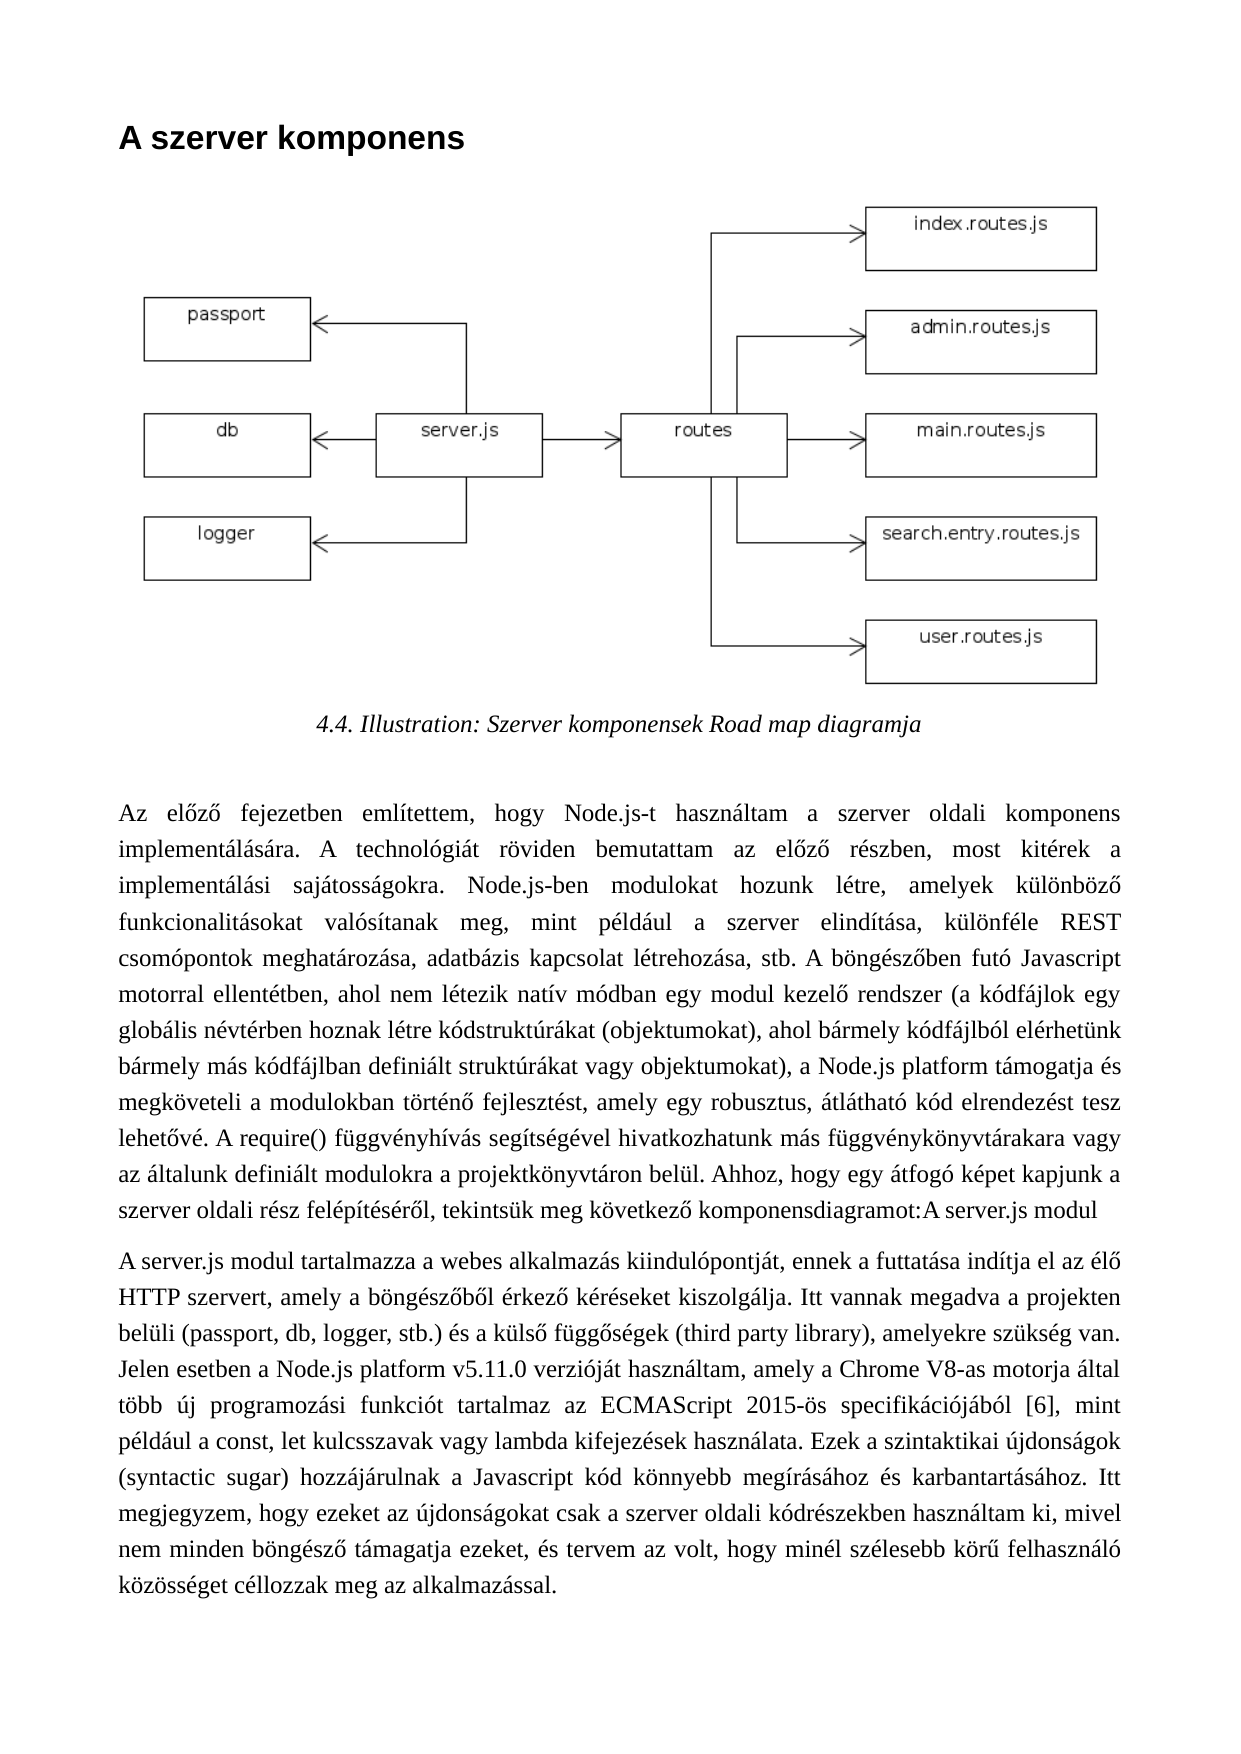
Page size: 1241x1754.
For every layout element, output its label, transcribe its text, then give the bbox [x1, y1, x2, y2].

text A server.js modul tartalmazza a webes alkalmazás kiindulópontját, ennek a futtatása indítja el az élő HTTP szervert, amely a böngészőből érkező kéréseket kiszolgálja. Itt vannak megadva a projekten belüli (passport, db, logger, stb.) és a külső függőségek (third party library), amelyekre szükség van. Jelen esetben a Node.js platform v5.11.0 verzióját használtam, amely a Chrome V8-as motorja által több új programozási funkciót tartalmaz az ECMAScript 2015-ös specifikációjából [6], mint például a const, let kulcsszavak vagy lambda kifejezések használata. Ezek a szintaktikai újdonságok (syntactic sugar) hozzájárulnak a Javascript kód könnyebb megírásához és karbantartásához. Itt megjegyzem, hogy ezeket az újdonságokat csak a szerver oldali kódrészekben használtam ki, mivel nem minden böngésző támagatja ezeket, és tervem az volt, hogy minél szélesebb körű felhasználó közösséget céllozzak meg az alkalmazással. [118, 1241, 1122, 1601]
picture [118, 181, 1123, 710]
text Az előző fejezetben említettem, hogy Node.js-t használtam a szerver oldali komponens implementálására. A technológiát röviden bemutattam az előző részben, most kitérek a implementálási sajátosságokra. Node.js-ben modulokat hozunk létre, amelyek különböző funkcionalitásokat valósítanak meg, mint például a szerver elindítása, különféle REST csomópontok meghatározása, adatbázis kapcsolat létrehozása, stb. A böngészőben futó Javascript motorral ellentétben, ahol nem létezik natív módban egy modul kezelő rendszer (a kódfájlok egy globális névtérben hoznak létre kódstruktúrákat (objektumokat), ahol bármely kódfájlból elérhetünk bármely más kódfájlban definiált struktúrákat vagy objektumokat), a Node.js platform támogatja és megköveteli a modulokban történő fejlesztést, amely egy robusztus, átlátható kód elrendezést tesz lehetővé. A require() függvényhívás segítségével hivatkozhatunk más függvénykönyvtárakara vagy az általunk definiált modulokra a projektkönyvtáron belül. Ahhoz, hogy egy átfogó képet kapjunk a szerver oldali rész felépítéséről, tekintsük meg következő komponensdiagramot:A server.js modul [118, 793, 1122, 1226]
text 4.4. Illustration: Szerver komponensek Road map diagramja [118, 710, 1122, 738]
subtitle A szerver komponens [118, 118, 1122, 157]
